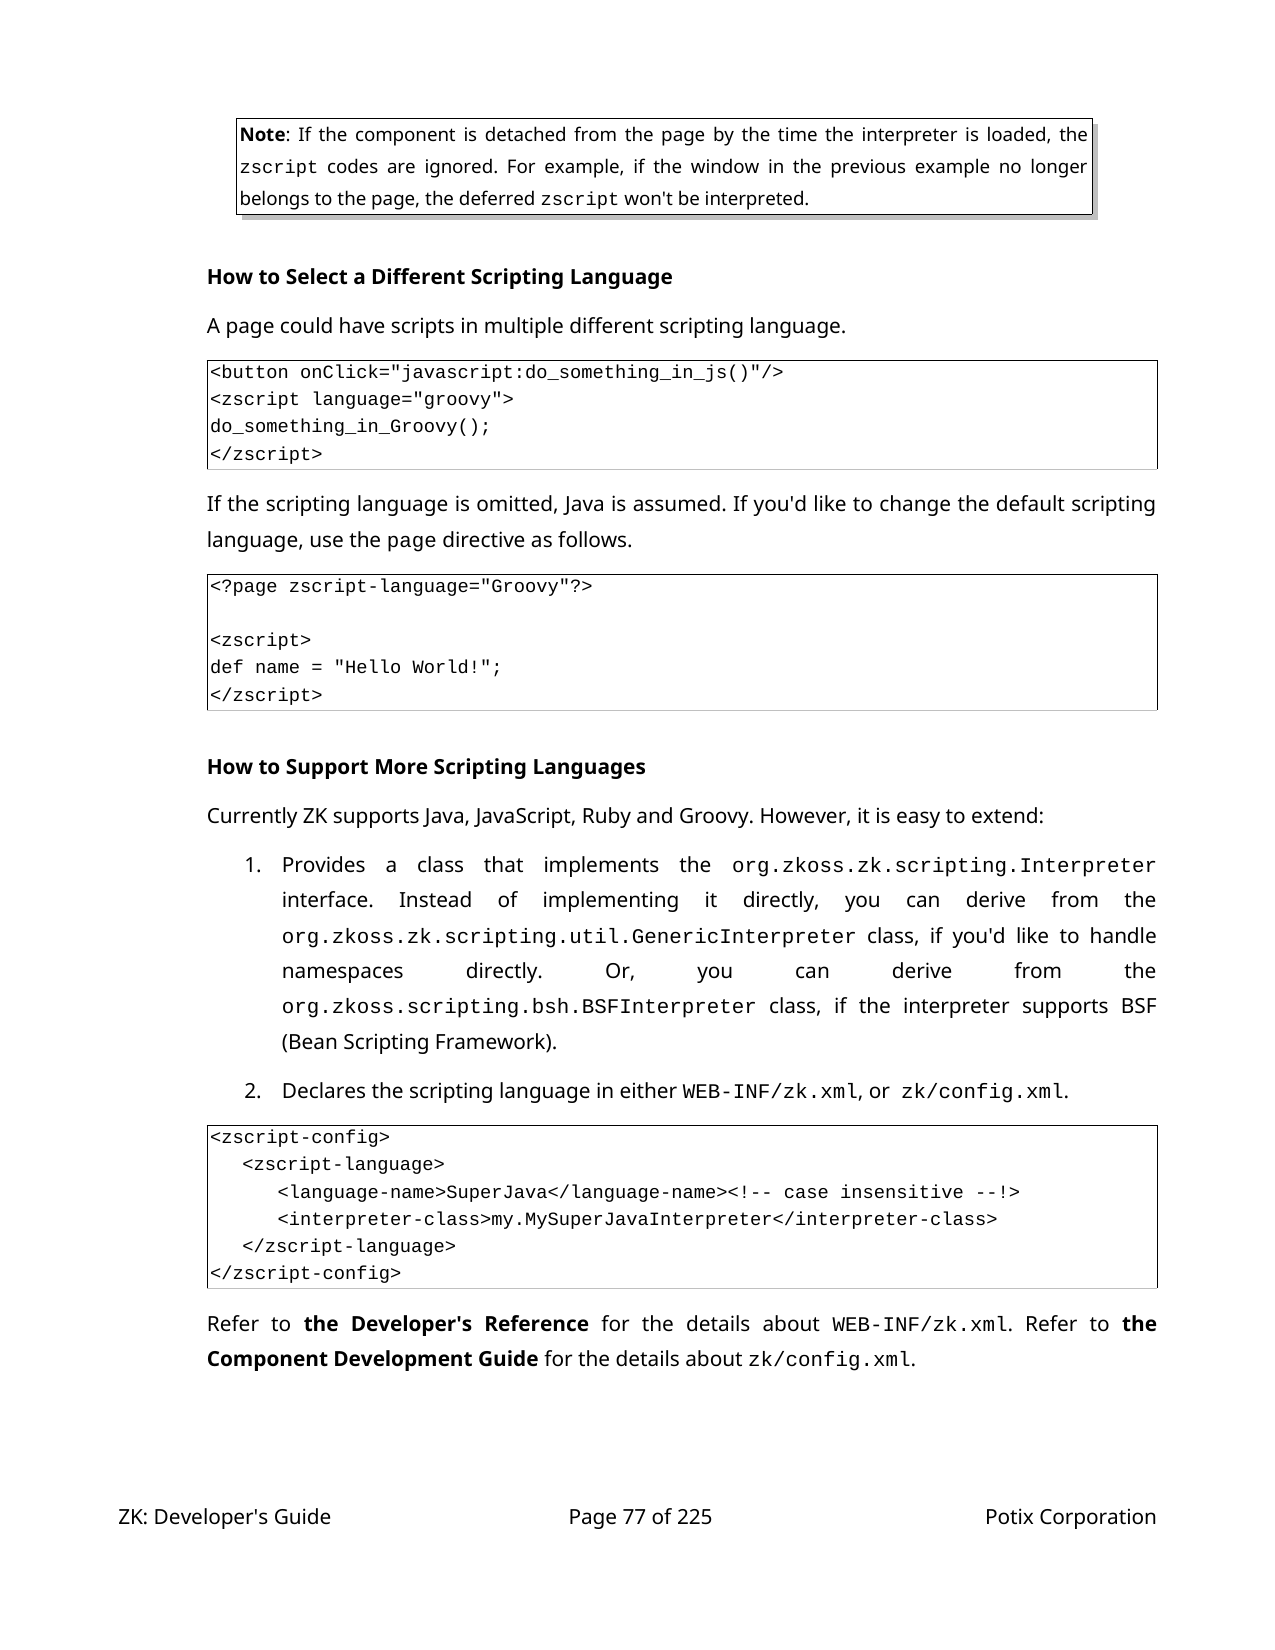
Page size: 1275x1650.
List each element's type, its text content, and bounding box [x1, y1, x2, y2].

text A page could have scripts in multiple different scripting language. [207, 311, 1157, 339]
text </zscript> [208, 442, 1157, 469]
text </zscript-language> [208, 1234, 1157, 1258]
text Currently ZK supports Java, JavaScript, Ruby and Groovy. However, it is easy to extend: [207, 801, 1157, 829]
list Declares the scripting language in either WEB-INF/zk.xml, or zk/config.xml. [244, 1076, 1157, 1104]
text <button onClick="javascript:do_something_in_js()"/> [208, 361, 1157, 384]
text <zscript-config> [208, 1126, 1157, 1149]
text <language-name>SuperJava</language-name><!-- case insensitive --!> [208, 1179, 1157, 1204]
text <zscript language="groovy"> [208, 387, 1157, 411]
subtitle How to Support More Scripting Languages [207, 752, 1157, 781]
text <interpreter-class>my.MySuperJavaInterpreter</interpreter-class> [208, 1207, 1157, 1231]
text def name = "Hello World!"; [208, 655, 1157, 680]
subtitle How to Select a Different Scripting Language [207, 262, 1157, 291]
text Note: If the component is detached from the page by the time the interpreter is loaded, the zscript codes are ignored. For example, if the window in the previous example no longer belongs to the page, the deferred zscript won't be interpreted. [237, 119, 1092, 214]
text If the scripting language is omitted, Java is assumed. If you'd like to change the default scripting language, use the page directive as follows. [207, 489, 1157, 553]
text Refer to the Developer's Reference for the details about WEB-INF/zk.xml. Refer to the Component Development Guide for the details about zk/config.xml. [207, 1309, 1157, 1373]
text </zscript-config> [208, 1261, 1157, 1288]
list Provides a class that implements the org.zkoss.zk.scripting.Interpreter interface. Instead of implementing it directly, you can derive from the org.zkoss.zk.scripting.util.GenericInterpreter class, if you'd like to handle namespaces directly. Or, you can derive from the org.zkoss.scripting.bsh.BSFInterpreter class, if the interpreter supports BSF (Bean Scripting Framework). [244, 850, 1157, 1055]
text <zscript> [208, 628, 1157, 652]
text do_something_in_Groovy(); [208, 414, 1157, 439]
text <zscript-language> [208, 1152, 1157, 1177]
text </zscript> [208, 683, 1157, 710]
text <?page zscript-language="Groovy"?> [208, 575, 1157, 598]
